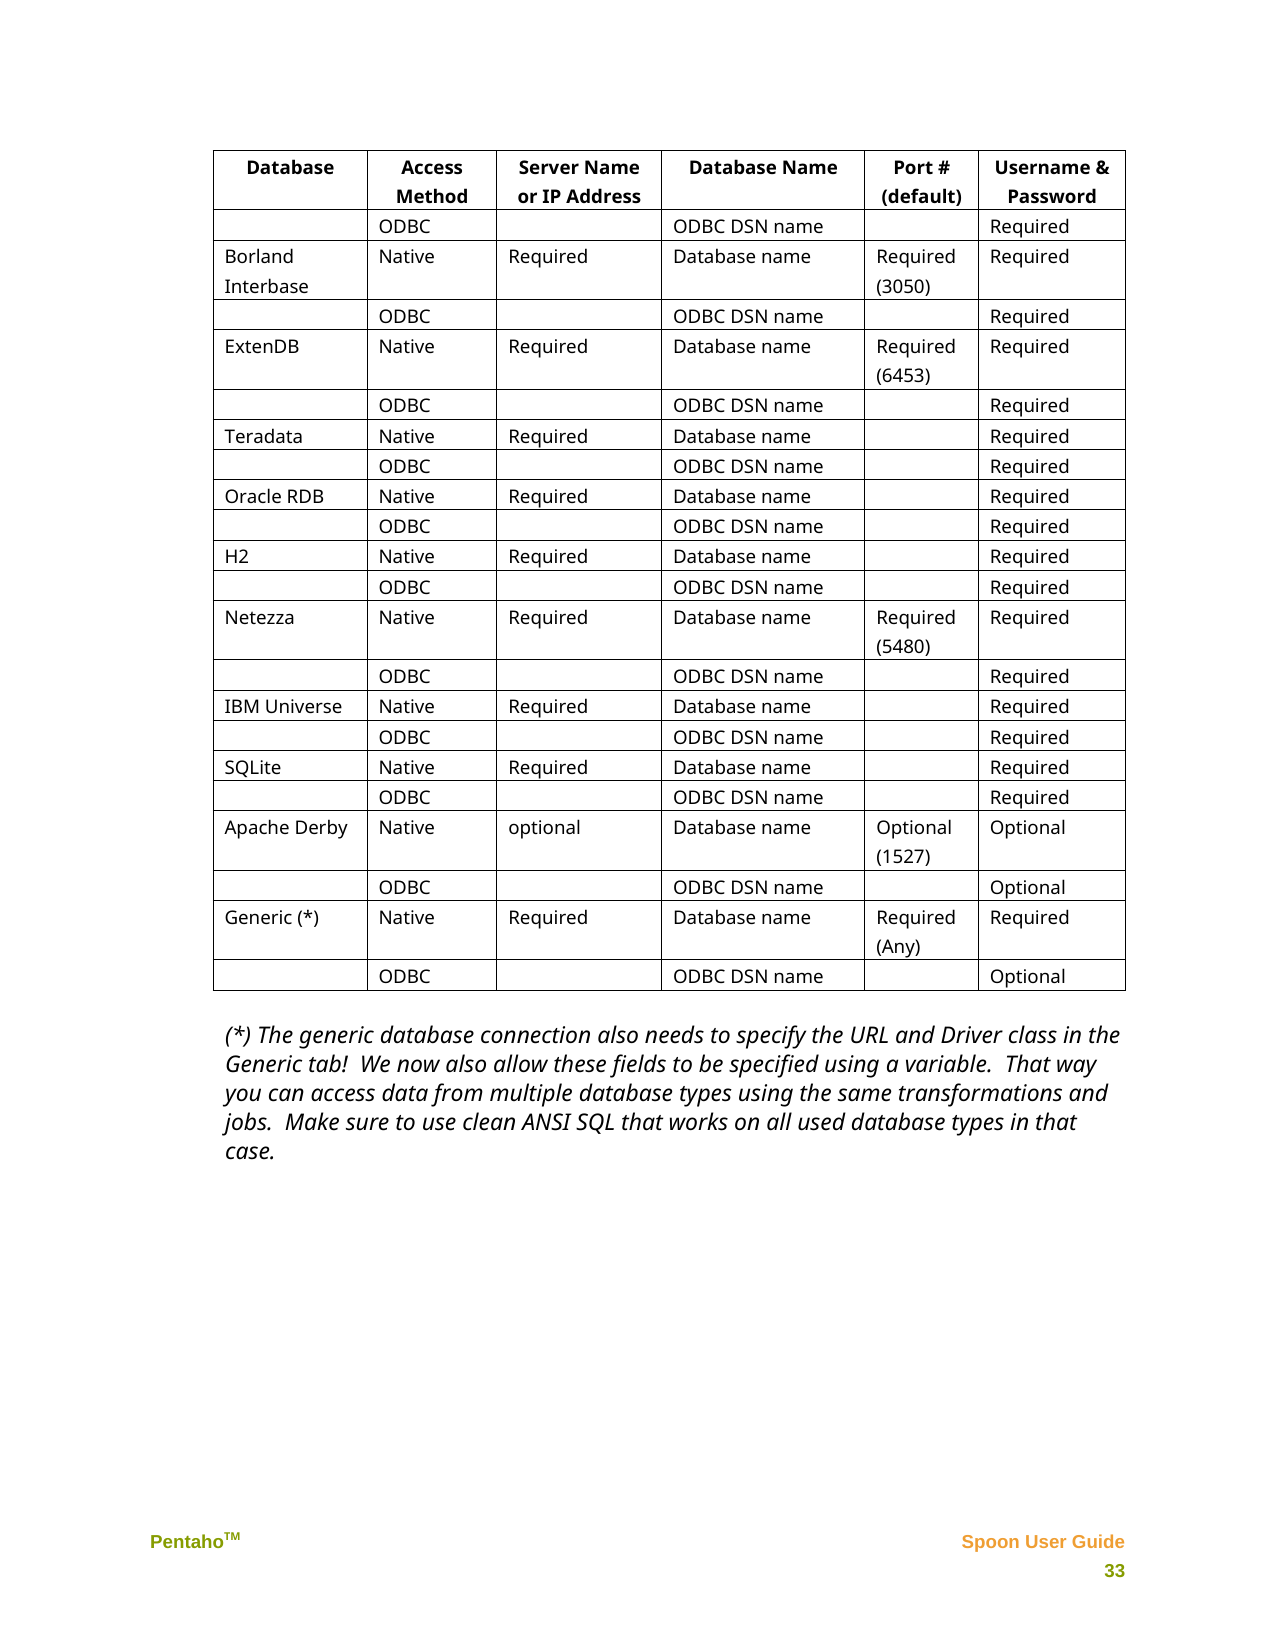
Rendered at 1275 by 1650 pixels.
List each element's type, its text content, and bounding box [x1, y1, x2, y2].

table_cell Required (6453) [865, 330, 978, 388]
table_cell Required [979, 420, 1125, 449]
table_cell ODBC [368, 510, 496, 539]
table_cell Required [979, 660, 1125, 689]
table_cell [865, 960, 978, 989]
table_cell ExtenDB [214, 330, 367, 388]
table_cell Required [979, 601, 1125, 659]
table_cell Required [979, 390, 1125, 419]
table_cell [865, 300, 978, 329]
table_cell ODBC DSN name [662, 510, 864, 539]
table_cell Native [368, 751, 496, 780]
table_cell ODBC DSN name [662, 300, 864, 329]
table_cell [865, 480, 978, 509]
table_cell [865, 390, 978, 419]
table_cell [865, 660, 978, 689]
table_cell [865, 541, 978, 570]
table_cell Required [979, 480, 1125, 509]
table_cell Apache Derby [214, 811, 367, 870]
table_cell [865, 420, 978, 449]
table_cell ODBC [368, 571, 496, 600]
table_cell Netezza [214, 601, 367, 659]
table_cell [214, 571, 367, 600]
table_cell optional [497, 811, 661, 870]
table_cell Required [497, 330, 661, 388]
table_cell Required [497, 601, 661, 659]
table_cell Database name [662, 241, 864, 299]
table_cell Required [497, 480, 661, 509]
table_cell Native [368, 420, 496, 449]
table_cell ODBC DSN name [662, 450, 864, 479]
table_cell ODBC [368, 300, 496, 329]
table_header Access Method [368, 151, 496, 209]
table_cell [214, 960, 367, 989]
table_cell ODBC [368, 960, 496, 989]
table_cell SQLite [214, 751, 367, 780]
table_cell [214, 871, 367, 900]
table_cell ODBC DSN name [662, 571, 864, 600]
table_cell Required [979, 751, 1125, 780]
table_cell Native [368, 241, 496, 299]
table_cell [865, 871, 978, 900]
table_cell Database name [662, 901, 864, 959]
table_cell [865, 510, 978, 539]
table_cell ODBC [368, 781, 496, 810]
table_cell [214, 210, 367, 239]
table_cell ODBC [368, 450, 496, 479]
table_cell ODBC [368, 871, 496, 900]
table_cell Required [979, 541, 1125, 570]
table_cell Native [368, 601, 496, 659]
table_cell [214, 781, 367, 810]
table_cell Required [497, 420, 661, 449]
table_cell ODBC DSN name [662, 871, 864, 900]
table_cell [497, 450, 661, 479]
table_cell [497, 871, 661, 900]
table_cell Native [368, 691, 496, 720]
table_cell Required [979, 210, 1125, 239]
table_cell Optional (1527) [865, 811, 978, 870]
table_cell Required [497, 541, 661, 570]
table_cell Database name [662, 480, 864, 509]
table_cell Required [979, 450, 1125, 479]
table_cell [497, 300, 661, 329]
table_cell ODBC DSN name [662, 390, 864, 419]
table_cell Required (3050) [865, 241, 978, 299]
table_cell [865, 751, 978, 780]
table_cell [497, 210, 661, 239]
table_cell H2 [214, 541, 367, 570]
table_cell Required [497, 901, 661, 959]
table_cell [214, 390, 367, 419]
table_cell Required (Any) [865, 901, 978, 959]
table_cell Required [497, 241, 661, 299]
table_cell Database name [662, 751, 864, 780]
table_cell Database name [662, 541, 864, 570]
table_cell [865, 781, 978, 810]
table_cell Required [979, 721, 1125, 750]
table_cell [214, 300, 367, 329]
table_cell [497, 721, 661, 750]
table_cell [497, 390, 661, 419]
table_cell [214, 510, 367, 539]
table_cell ODBC [368, 721, 496, 750]
table_header Username & Password [979, 151, 1125, 209]
table_cell Required [979, 241, 1125, 299]
table_cell Generic (*) [214, 901, 367, 959]
table_cell [214, 660, 367, 689]
table_cell Required [979, 781, 1125, 810]
table_cell [497, 660, 661, 689]
table_header Port # (default) [865, 151, 978, 209]
table_cell ODBC DSN name [662, 660, 864, 689]
table_cell ODBC [368, 210, 496, 239]
table_cell Required [497, 751, 661, 780]
table_cell Required [979, 901, 1125, 959]
table_cell [214, 450, 367, 479]
table_cell Optional [979, 871, 1125, 900]
table_cell Database name [662, 420, 864, 449]
table_cell [865, 450, 978, 479]
table_cell Teradata [214, 420, 367, 449]
table_cell Database name [662, 330, 864, 388]
table_cell [497, 571, 661, 600]
table_cell Native [368, 541, 496, 570]
table_cell Required [979, 510, 1125, 539]
table_cell Native [368, 811, 496, 870]
table_cell [214, 721, 367, 750]
table_cell [865, 571, 978, 600]
table_cell ODBC DSN name [662, 781, 864, 810]
table_cell Required [979, 330, 1125, 388]
table_cell Native [368, 330, 496, 388]
table_cell Database name [662, 691, 864, 720]
table_cell Oracle RDB [214, 480, 367, 509]
table_cell [865, 691, 978, 720]
table_cell Optional [979, 811, 1125, 870]
table_cell [497, 781, 661, 810]
table_cell Native [368, 901, 496, 959]
table_cell Required [979, 571, 1125, 600]
table_cell ODBC DSN name [662, 721, 864, 750]
table_cell ODBC [368, 660, 496, 689]
table_header Database [214, 151, 367, 209]
table_cell [865, 210, 978, 239]
table_cell ODBC [368, 390, 496, 419]
text (*) The generic database connection also needs to specify the URL and Driver class in the Generic tab! We now also allow these fields to be specified using a variable. That way you can access data from multiple database types using the same transformations and jobs. Make sure to use clean ANSI SQL that works on all used database types in that case. [225, 1020, 1125, 1166]
table_cell Required [979, 300, 1125, 329]
table_cell Native [368, 480, 496, 509]
table_cell IBM Universe [214, 691, 367, 720]
table_header Database Name [662, 151, 864, 209]
table_cell Optional [979, 960, 1125, 989]
table_cell [865, 721, 978, 750]
table_cell [497, 510, 661, 539]
table_cell Required [979, 691, 1125, 720]
table_cell Borland Interbase [214, 241, 367, 299]
table_cell Required (5480) [865, 601, 978, 659]
table_cell [497, 960, 661, 989]
table_cell Database name [662, 811, 864, 870]
table_header Server Name or IP Address [497, 151, 661, 209]
table_cell Database name [662, 601, 864, 659]
table_cell ODBC DSN name [662, 960, 864, 989]
table_cell ODBC DSN name [662, 210, 864, 239]
table_cell Required [497, 691, 661, 720]
